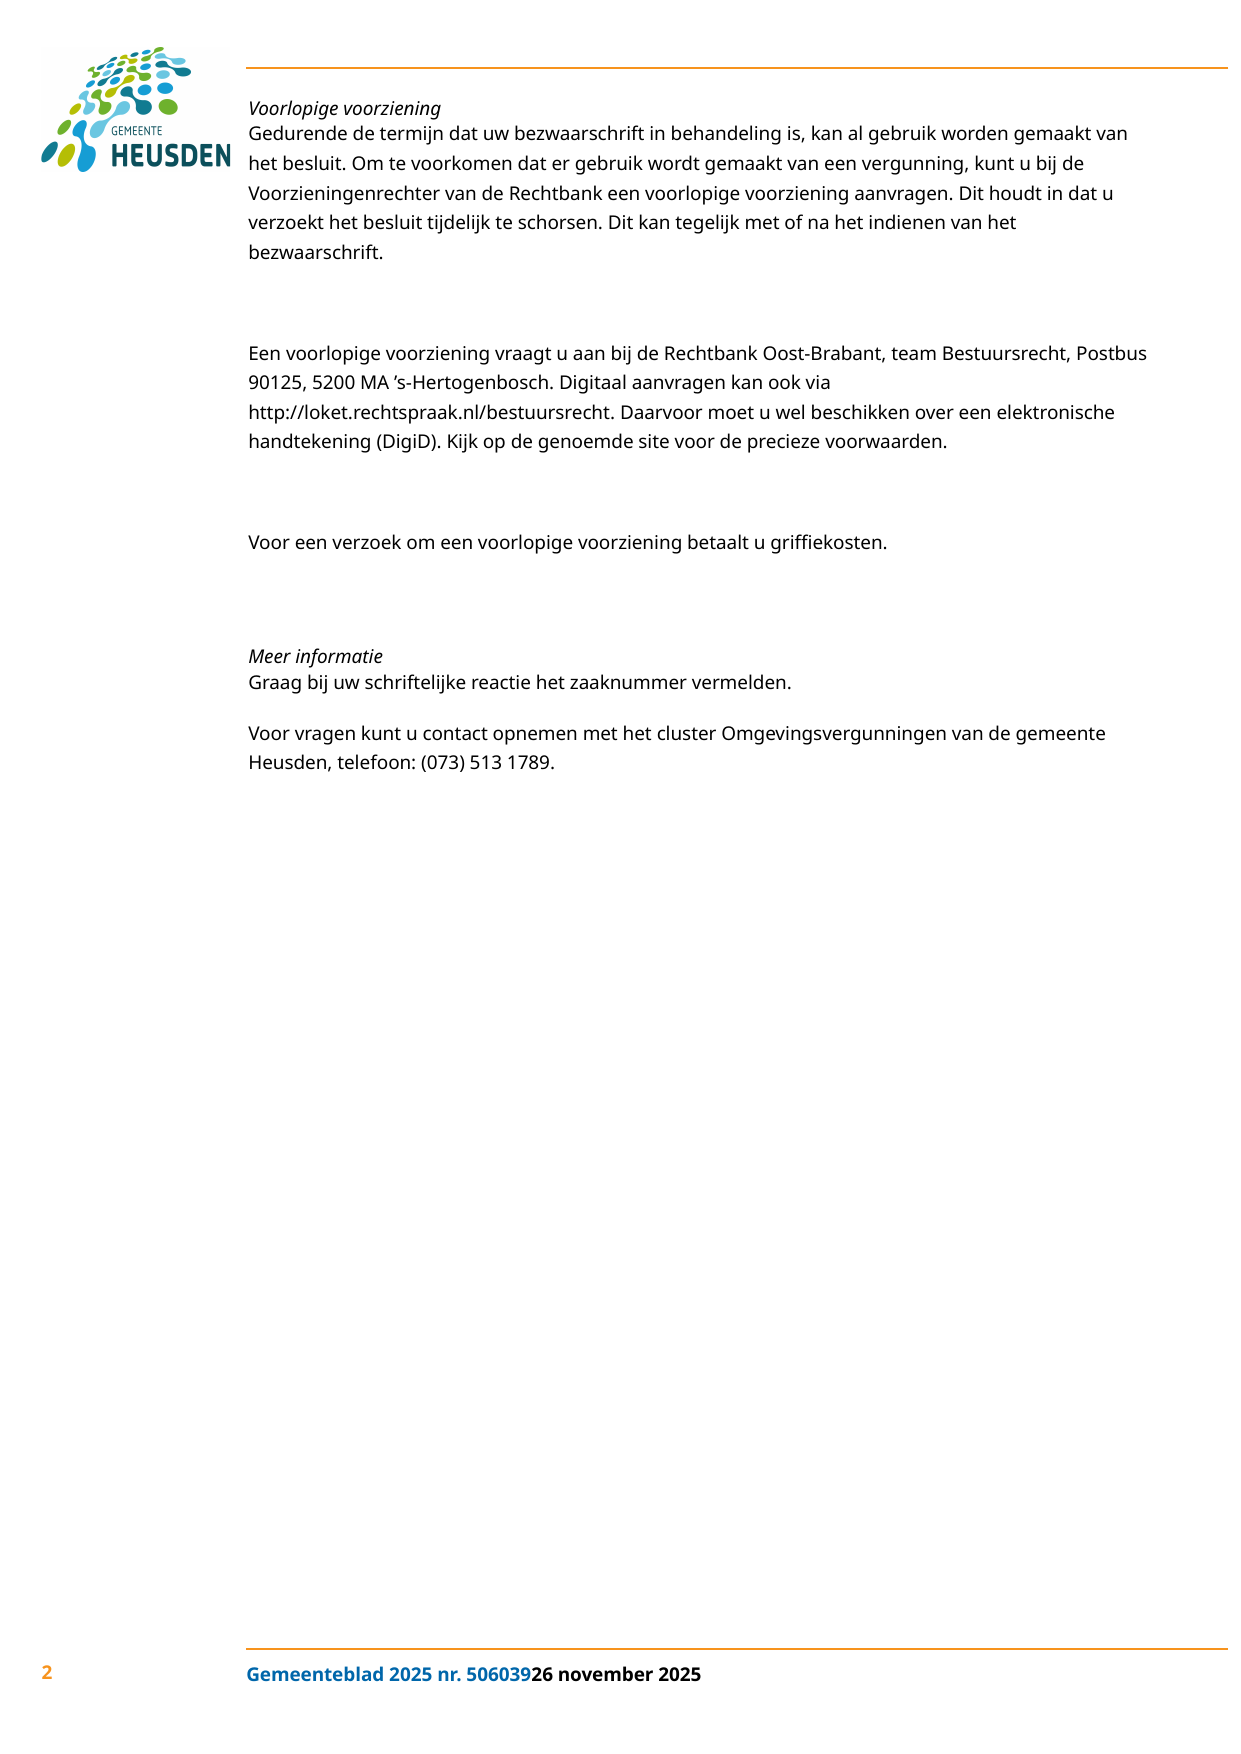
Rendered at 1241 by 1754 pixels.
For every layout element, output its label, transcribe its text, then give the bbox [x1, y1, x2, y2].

text Voor een verzoek om een voorlopige voorziening betaalt u griffiekosten. [248, 529, 1152, 555]
text Gedurende de termijn dat uw bezwaarschrift in behandeling is, kan al gebruik worden gemaakt van het besluit. Om te voorkomen dat er gebruik wordt gemaakt van een vergunning, kunt u bij de Voorzieningenrechter van de Rechtbank een voorlopige voorziening aanvragen. Dit houdt in dat u verzoekt het besluit tijdelijk te schorsen. Dit kan tegelijk met of na het indienen van het bezwaarschrift. [248, 121, 1152, 264]
picture [41, 47, 231, 172]
text Voor vragen kunt u contact opnemen met het cluster Omgevingsvergunningen van de gemeente Heusden, telefoon: (073) 513 1789. [248, 720, 1152, 775]
text Meer informatie [248, 644, 1152, 669]
text Graag bij uw schriftelijke reactie het zaaknummer vermelden. [248, 669, 1152, 695]
text Voorlopige voorziening [248, 95, 1152, 121]
text Een voorlopige voorziening vraagt u aan bij de Rechtbank Oost-Brabant, team Bestuursrecht, Postbus 90125, 5200 MA ’s-Hertogenbosch. Digitaal aanvragen kan ook via http://loket.rechtspraak.nl/bestuursrecht. Daarvoor moet u wel beschikken over een elektronische handtekening (DigiD). Kijk op de genoemde site voor de precieze voorwaarden. [248, 340, 1152, 454]
